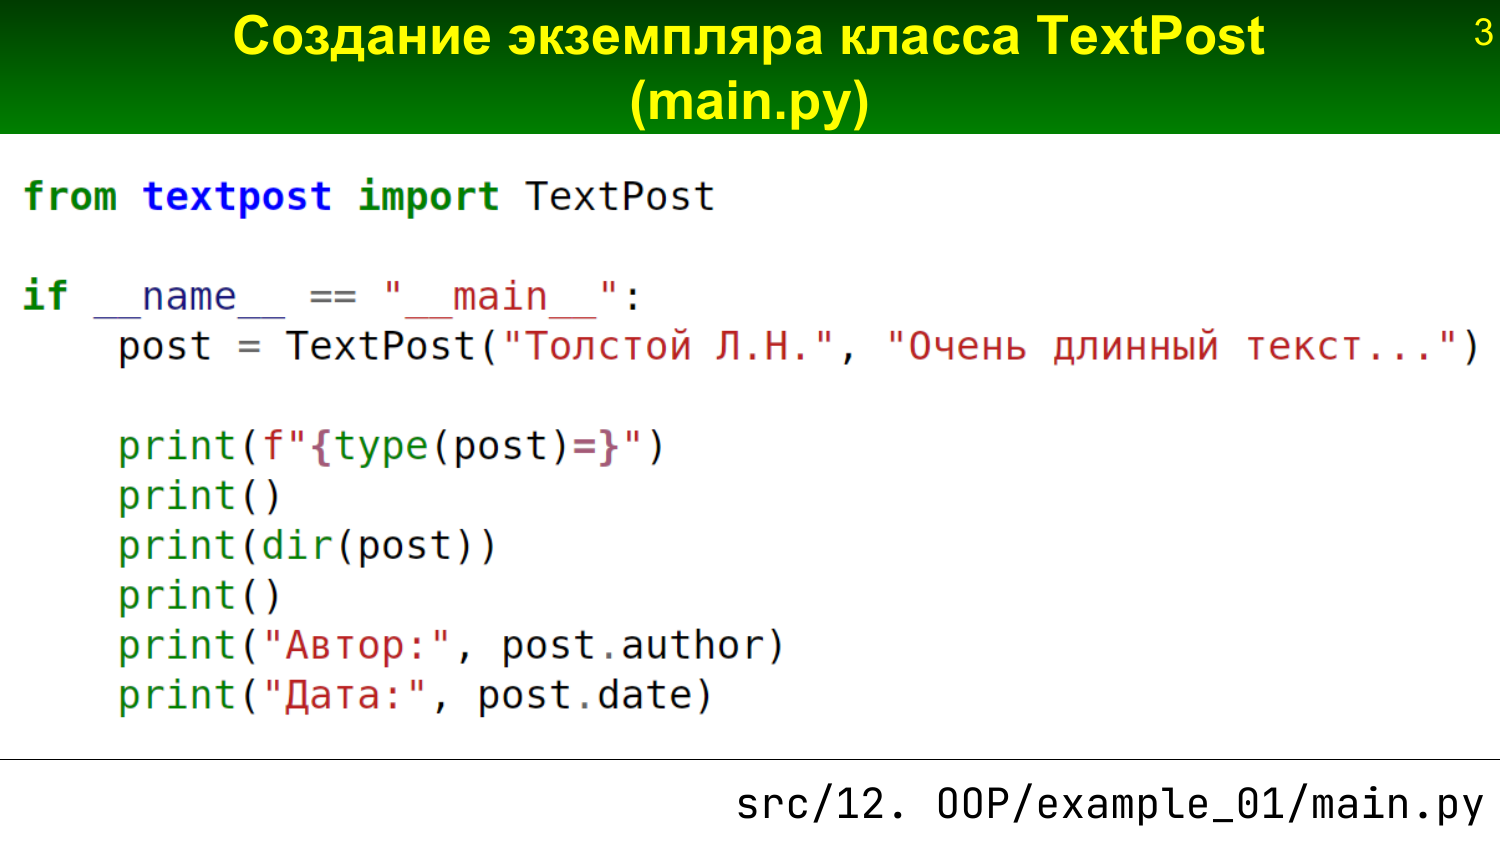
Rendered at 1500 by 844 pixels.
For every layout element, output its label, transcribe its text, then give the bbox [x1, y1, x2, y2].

picture [14, 164, 1486, 726]
title src/12. OOP/example_01/main.py [670, 760, 1500, 844]
title Создание экземпляра класса TextPost (main.py) [112, 0, 1388, 139]
